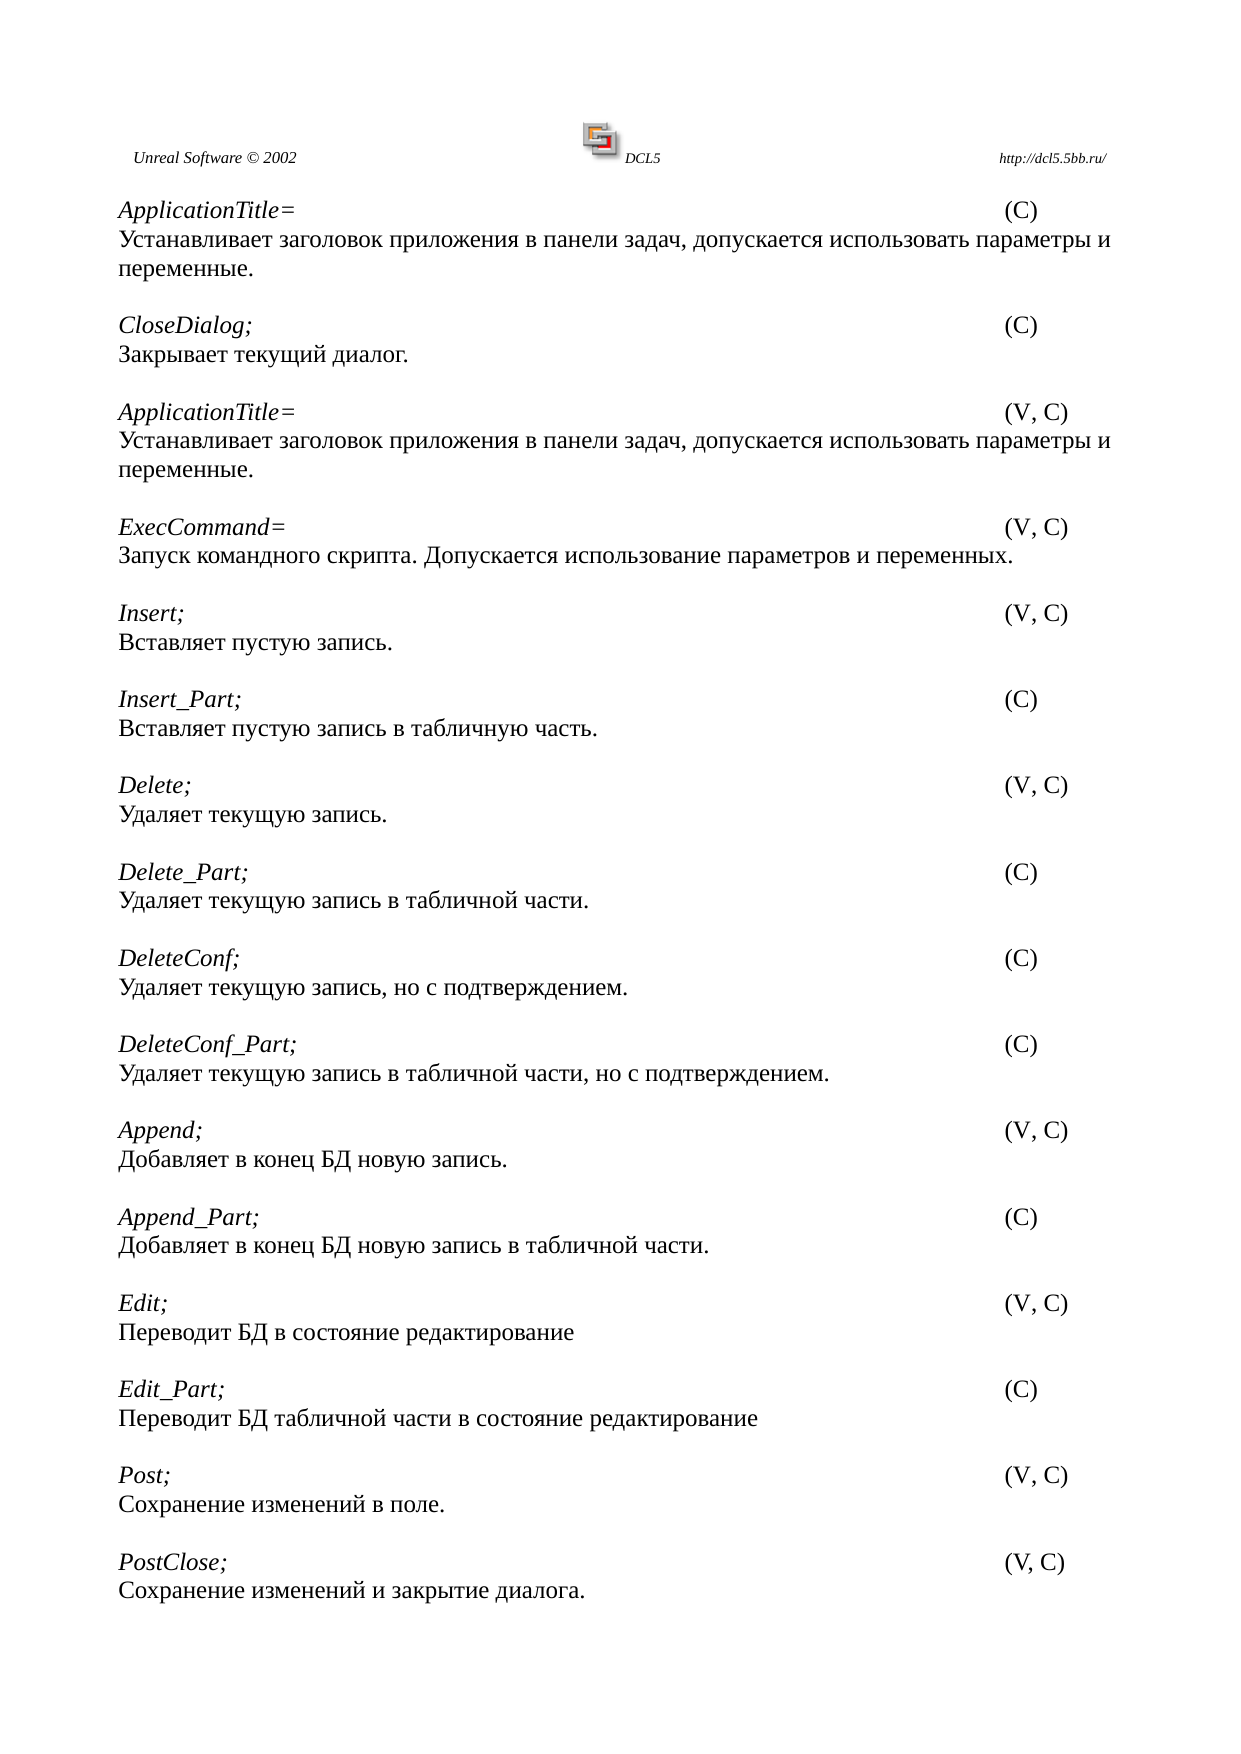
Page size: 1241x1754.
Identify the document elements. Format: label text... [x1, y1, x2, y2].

text Append_Part; (C) [118, 1202, 1122, 1230]
text Удаляет текущую запись. [118, 799, 1122, 828]
text Удаляет текущую запись в табличной части. [118, 885, 1122, 914]
text Edit_Part; (C) [118, 1374, 1122, 1403]
text CloseDialog; (C) [118, 310, 1122, 339]
text Устанавливает заголовок приложения в панели задач, допускается использовать параметры и переменные. [118, 224, 1122, 282]
text Insert_Part; (C) [118, 684, 1122, 713]
text Edit; (V, C) [118, 1288, 1122, 1317]
text ExecCommand= (V, C) [118, 512, 1122, 540]
text Устанавливает заголовок приложения в панели задач, допускается использовать параметры и переменные. [118, 425, 1122, 483]
text DeleteConf; (C) [118, 943, 1122, 972]
text Сохранение изменений в поле. [118, 1489, 1122, 1518]
text Удаляет текущую запись, но с подтверждением. [118, 972, 1122, 1000]
text Удаляет текущую запись в табличной части, но с подтверждением. [118, 1058, 1122, 1087]
text Delete; (V, C) [118, 770, 1122, 799]
picture [579, 118, 625, 164]
text Запуск командного скрипта. Допускается использование параметров и переменных. [118, 540, 1122, 569]
text Insert; (V, C) [118, 598, 1122, 627]
text Переводит БД в состояние редактирование [118, 1317, 1122, 1345]
text Закрывает текущий диалог. [118, 339, 1122, 368]
text Сохранение изменений и закрытие диалога. [118, 1575, 1122, 1604]
text Добавляет в конец БД новую запись. [118, 1144, 1122, 1173]
text Delete_Part; (C) [118, 857, 1122, 885]
text PostClose; (V, C) [118, 1547, 1122, 1575]
text Append; (V, C) [118, 1115, 1122, 1144]
text Переводит БД табличной части в состояние редактирование [118, 1403, 1122, 1432]
text ApplicationTitle= (C) [118, 195, 1122, 224]
text Вставляет пустую запись. [118, 627, 1122, 655]
text Добавляет в конец БД новую запись в табличной части. [118, 1230, 1122, 1259]
text Вставляет пустую запись в табличную часть. [118, 713, 1122, 742]
text Post; (V, C) [118, 1460, 1122, 1489]
text ApplicationTitle= (V, C) [118, 397, 1122, 425]
text DeleteConf_Part; (C) [118, 1029, 1122, 1058]
